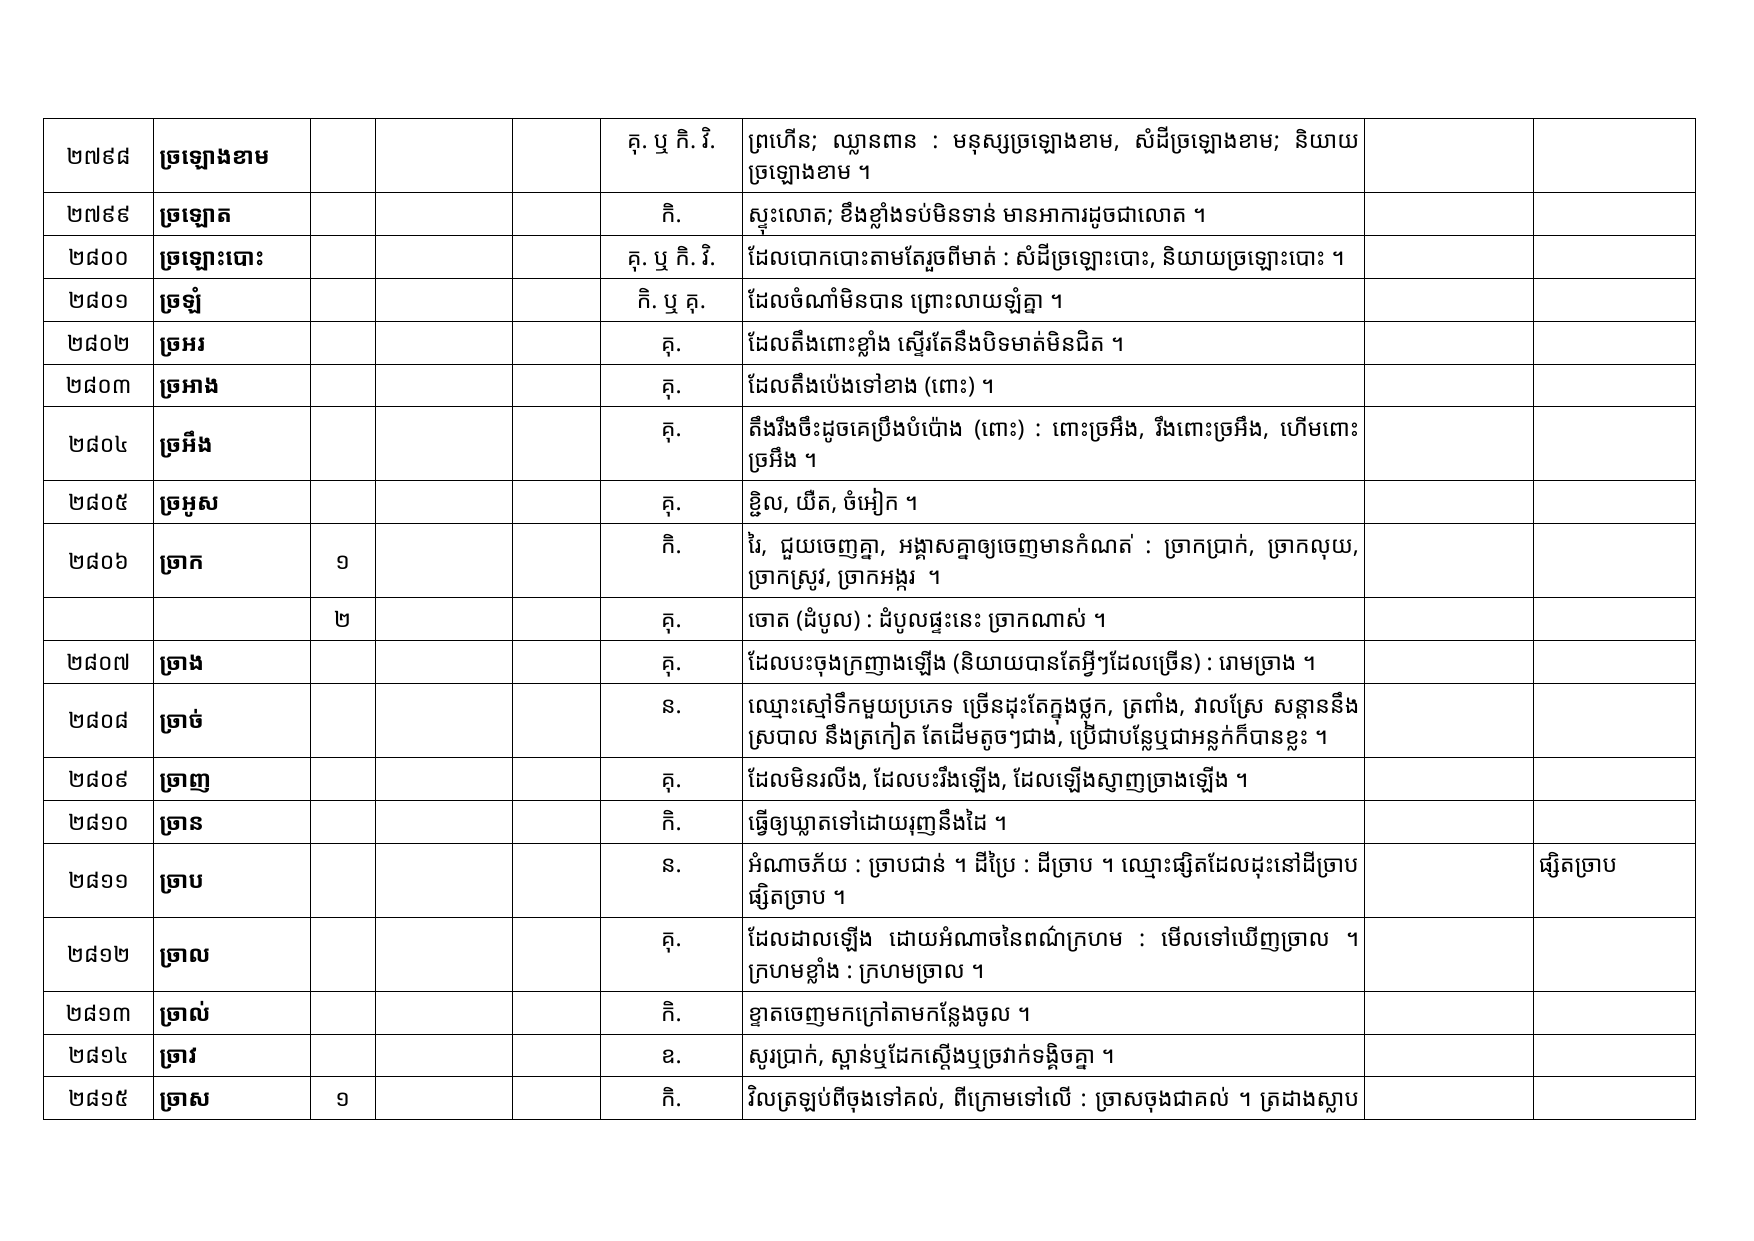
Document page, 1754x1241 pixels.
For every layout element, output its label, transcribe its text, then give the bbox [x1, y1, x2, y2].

table_cell ន. [601, 844, 742, 917]
table_cell [311, 758, 375, 800]
table_cell ២៨០៤ [44, 407, 153, 480]
table_cell [311, 992, 375, 1033]
table_cell ២ [311, 598, 375, 640]
table_cell [1365, 918, 1533, 991]
table_cell [513, 236, 600, 278]
table_cell [1534, 992, 1695, 1033]
table_cell [1365, 1077, 1533, 1119]
table_cell [1365, 684, 1533, 757]
table_cell ច្រាល [154, 918, 310, 991]
table_cell ២៧៩៩ [44, 193, 153, 235]
table_cell ២៨០១ [44, 279, 153, 321]
table_cell [513, 1035, 600, 1076]
table_cell [513, 684, 600, 757]
table_cell ២៨១៥ [44, 1077, 153, 1119]
table_cell [1534, 236, 1695, 278]
table_cell ខ្ទាត​ចេញ​មក​ក្រៅ​តាម​កន្លែង​ចូល ។ [743, 992, 1364, 1033]
table_cell គុ. [601, 641, 742, 683]
table_cell [1365, 322, 1533, 363]
table_cell ព្រហើន; ឈ្លានពាន : មនុស្ស​ច្រឡោងខាម, សំដី​ច្រឡោងខាម; និយាយ​ច្រឡោងខាម ។ [743, 119, 1364, 192]
table_cell [1365, 407, 1533, 480]
table_cell ច្រាន [154, 801, 310, 842]
table_cell [1534, 641, 1695, 683]
table_cell [1365, 119, 1533, 192]
table_cell [1365, 236, 1533, 278]
table_cell [311, 119, 375, 192]
table_cell [513, 193, 600, 235]
table_cell [1534, 365, 1695, 406]
table_cell [1365, 279, 1533, 321]
table_cell [311, 641, 375, 683]
table_cell ២៨០៨ [44, 684, 153, 757]
table_cell [376, 236, 512, 278]
table_cell [1365, 641, 1533, 683]
table_cell [311, 918, 375, 991]
table_cell [1365, 524, 1533, 597]
table_cell គុ. [601, 918, 742, 991]
table_cell [376, 684, 512, 757]
table_cell [1534, 598, 1695, 640]
table_cell [513, 481, 600, 523]
table_cell [513, 524, 600, 597]
table_cell [311, 481, 375, 523]
table_cell ច្រឡោត [154, 193, 310, 235]
table_cell [513, 844, 600, 917]
table_cell កិ. [601, 992, 742, 1033]
table_cell កិ. [601, 193, 742, 235]
table_cell ច្រាក [154, 524, 310, 597]
table_cell [376, 801, 512, 842]
table_cell ១ [311, 524, 375, 597]
table_cell ២៨០៩ [44, 758, 153, 800]
table_cell [1534, 918, 1695, 991]
table_cell [1365, 193, 1533, 235]
table_cell ច្រឡោងខាម [154, 119, 310, 192]
table_cell [1365, 844, 1533, 917]
table_cell ច្រាវ [154, 1035, 310, 1076]
table_cell [376, 524, 512, 597]
table_cell ២៨១៣ [44, 992, 153, 1033]
table_cell ច្រាង [154, 641, 310, 683]
table_cell ២៨០៧ [44, 641, 153, 683]
table_cell គុ. ឬ កិ. វិ. [601, 236, 742, 278]
table_cell ២៨០៥ [44, 481, 153, 523]
table_cell [513, 407, 600, 480]
table_cell ច្រអរ [154, 322, 310, 363]
table_cell គុ. [601, 322, 742, 363]
table_cell ច្រអាង [154, 365, 310, 406]
table_cell [376, 641, 512, 683]
table_cell ច្រអឹង [154, 407, 310, 480]
table_cell គុ. [601, 598, 742, 640]
table_cell [376, 598, 512, 640]
table_cell ខ្ជិល, យឺត, ចំអៀក ។ [743, 481, 1364, 523]
table_cell [376, 992, 512, 1033]
table_cell [513, 758, 600, 800]
table_cell [513, 992, 600, 1033]
table_cell [376, 481, 512, 523]
table_cell [1365, 801, 1533, 842]
table_cell [1534, 524, 1695, 597]
table_cell [1534, 1035, 1695, 1076]
table_cell [1365, 1035, 1533, 1076]
table_cell អំណាច​ភ័យ : ច្រាប​ជាន់ ។ ដី​ប្រៃ : ដី​ច្រាប ។ ឈ្មោះ​ផ្សិត​ដែល​ដុះ​នៅ​ដី​ច្រាប ផ្សិត​ច្រាប ។ [743, 844, 1364, 917]
table_cell ដែល​បោក​បោះ​តាម​តែ​រួច​ពី​មាត់ : សំដី​ច្រឡោះបោះ, និយាយ​ច្រឡោះ​បោះ ។ [743, 236, 1364, 278]
table_cell [1534, 684, 1695, 757]
table_cell គុ. [601, 407, 742, 480]
table_cell គុ. ឬ កិ. វិ. [601, 119, 742, 192]
table_cell [376, 1077, 512, 1119]
table_cell [513, 641, 600, 683]
table_cell ច្រឡោះបោះ [154, 236, 310, 278]
table_cell [311, 193, 375, 235]
table_cell [311, 1035, 375, 1076]
table_cell ២៨១២ [44, 918, 153, 991]
table_cell គុ. [601, 758, 742, 800]
table_cell ច្រាល់ [154, 992, 310, 1033]
table_cell ១ [311, 1077, 375, 1119]
table_cell [1534, 1077, 1695, 1119]
table_cell ច្រាប [154, 844, 310, 917]
table_cell [376, 918, 512, 991]
table_cell គុ. [601, 481, 742, 523]
table_cell [311, 407, 375, 480]
table_cell [1365, 992, 1533, 1033]
table_cell [1534, 279, 1695, 321]
table_cell ២៨១៤ [44, 1035, 153, 1076]
table_cell ច្រឡំ [154, 279, 310, 321]
table_cell រៃ, ជួយ​ចេញ​គ្នា, អង្គាស​គ្នា​ឲ្យ​ចេញ​មាន​កំណត់ : ច្រាក​ប្រាក់, ច្រាក​លុយ, ច្រាក​ស្រូវ, ច្រាក​អង្ករ ។ [743, 524, 1364, 597]
table_cell ដែល​តឹង​ប៉េង​ទៅ​ខាង (ពោះ) ។ [743, 365, 1364, 406]
table_cell ធ្វើ​ឲ្យ​ឃ្លាត​ទៅ​ដោយ​រុញ​នឹង​ដៃ ។ [743, 801, 1364, 842]
table_cell ឈ្មោះ​ស្មៅ​ទឹក​មួយ​ប្រភេទ ច្រើន​ដុះ​តែ​ក្នុង​ថ្លុក, ត្រពាំង, វាល​ស្រែ សន្ដាន​នឹង​ស្របាល នឹង​ត្រកៀត តែ​ដើម​តូច​ៗ​ជាង, ប្រើ​ជា​បន្លែ​ឬ​ជា​អន្លក់​ក៏​បាន​ខ្លះ ។ [743, 684, 1364, 757]
table_cell កិ. [601, 801, 742, 842]
table_cell [376, 193, 512, 235]
table_cell [513, 918, 600, 991]
table_cell [513, 1077, 600, 1119]
table_cell [376, 322, 512, 363]
table_cell ឧ. [601, 1035, 742, 1076]
table_cell ២៨១០ [44, 801, 153, 842]
table_cell [513, 598, 600, 640]
table_cell ន. [601, 684, 742, 757]
table_cell កិ. [601, 1077, 742, 1119]
table_cell [376, 758, 512, 800]
table_cell ២៨១១ [44, 844, 153, 917]
table_cell ២៨០៦ [44, 524, 153, 597]
table_cell [311, 322, 375, 363]
table_cell [376, 365, 512, 406]
table_cell [1534, 407, 1695, 480]
table_cell តឹង​រឹង​ចឹះ​ដូច​គេ​ប្រឹង​បំប៉ោង (ពោះ) : ពោះ​ច្រអឹង, រឹង​ពោះ​ច្រអឹង​, ហើម​ពោះ​ច្រអឹង ។ [743, 407, 1364, 480]
table_cell [311, 365, 375, 406]
table_cell កិ. [601, 524, 742, 597]
table_cell ច្រាច់ [154, 684, 310, 757]
table_cell [1534, 801, 1695, 842]
table_cell [1365, 758, 1533, 800]
table_cell ច្រាញ [154, 758, 310, 800]
table_cell ដែល​មិន​រលីង, ដែល​បះ​រឹង​ឡើង, ដែល​ឡើង​ស្ញាញ​ច្រាង​ឡើង ។ [743, 758, 1364, 800]
table_cell ចោត (ដំបូល) : ដំបូល​ផ្ទះ​នេះ ច្រាក​ណាស់ ។ [743, 598, 1364, 640]
table_cell វិល​ត្រឡប់​ពី​ចុង​ទៅ​គល់, ពី​ក្រោម​ទៅ​លើ : ច្រាស​ចុង​ជា​គល់ ។ ត្រដាង​ស្លាប​ [743, 1077, 1364, 1119]
table_cell [1534, 758, 1695, 800]
table_cell ដែល​បះ​ចុង​ក្រញាង​ឡើង (និយាយ​បាន​តែ​អ្វី​ៗ​ដែល​ច្រើន) : រោម​ច្រាង ។ [743, 641, 1364, 683]
table_cell [311, 844, 375, 917]
table_cell [311, 279, 375, 321]
table_cell [376, 844, 512, 917]
table_cell [376, 279, 512, 321]
table_cell [1365, 365, 1533, 406]
table_cell [513, 801, 600, 842]
table_cell [1534, 322, 1695, 363]
table_cell ច្រអូស [154, 481, 310, 523]
table_cell [376, 119, 512, 192]
table_cell ២៨០៣ [44, 365, 153, 406]
table_cell [311, 801, 375, 842]
table_cell [311, 684, 375, 757]
table_cell ២៨០២ [44, 322, 153, 363]
table_cell [1534, 193, 1695, 235]
table_cell កិ. ឬ គុ. [601, 279, 742, 321]
table_cell [513, 365, 600, 406]
table_cell គុ. [601, 365, 742, 406]
table_cell [513, 279, 600, 321]
table_cell ដែល​ដាល​ឡើង ដោយ​អំណាច​នៃ​ពណ៌​ក្រហម : មើល​ទៅ​ឃើញ​ច្រាល ។ ក្រហម​ខ្លាំង : ក្រហម​ច្រាល ។ [743, 918, 1364, 991]
table_cell [1365, 481, 1533, 523]
table_cell [513, 322, 600, 363]
table_cell [1365, 598, 1533, 640]
table_cell [44, 598, 153, 640]
table_cell [154, 598, 310, 640]
table_cell [311, 236, 375, 278]
table_cell [513, 119, 600, 192]
table_cell ដែល​ចំណាំ​មិន​បាន ព្រោះ​លាយ​ឡំ​គ្នា ។ [743, 279, 1364, 321]
table_cell ច្រាស [154, 1077, 310, 1119]
table_cell សូរ​ប្រាក់, ស្ពាន់​ឬ​ដែក​ស្ដើង​ឬ​ច្រវាក់​ទង្គិច​គ្នា ។ [743, 1035, 1364, 1076]
table_cell [1534, 119, 1695, 192]
table_cell ២៨០០ [44, 236, 153, 278]
table_cell [1534, 481, 1695, 523]
table_cell [376, 1035, 512, 1076]
table_cell ដែល​តឹង​ពោះ​ខ្លាំង ស្ទើរ​តែ​នឹង​បិទ​មាត់​មិន​ជិត ។ [743, 322, 1364, 363]
table_cell ស្ទុះ​លោត; ខឹង​ខ្លាំង​ទប់​មិន​ទាន់ មាន​អាការ​ដូច​ជា​លោត ។ [743, 193, 1364, 235]
table_cell ២៧៩៨ [44, 119, 153, 192]
table_cell ផ្សិត​ច្រាប [1534, 844, 1695, 917]
table_cell [376, 407, 512, 480]
